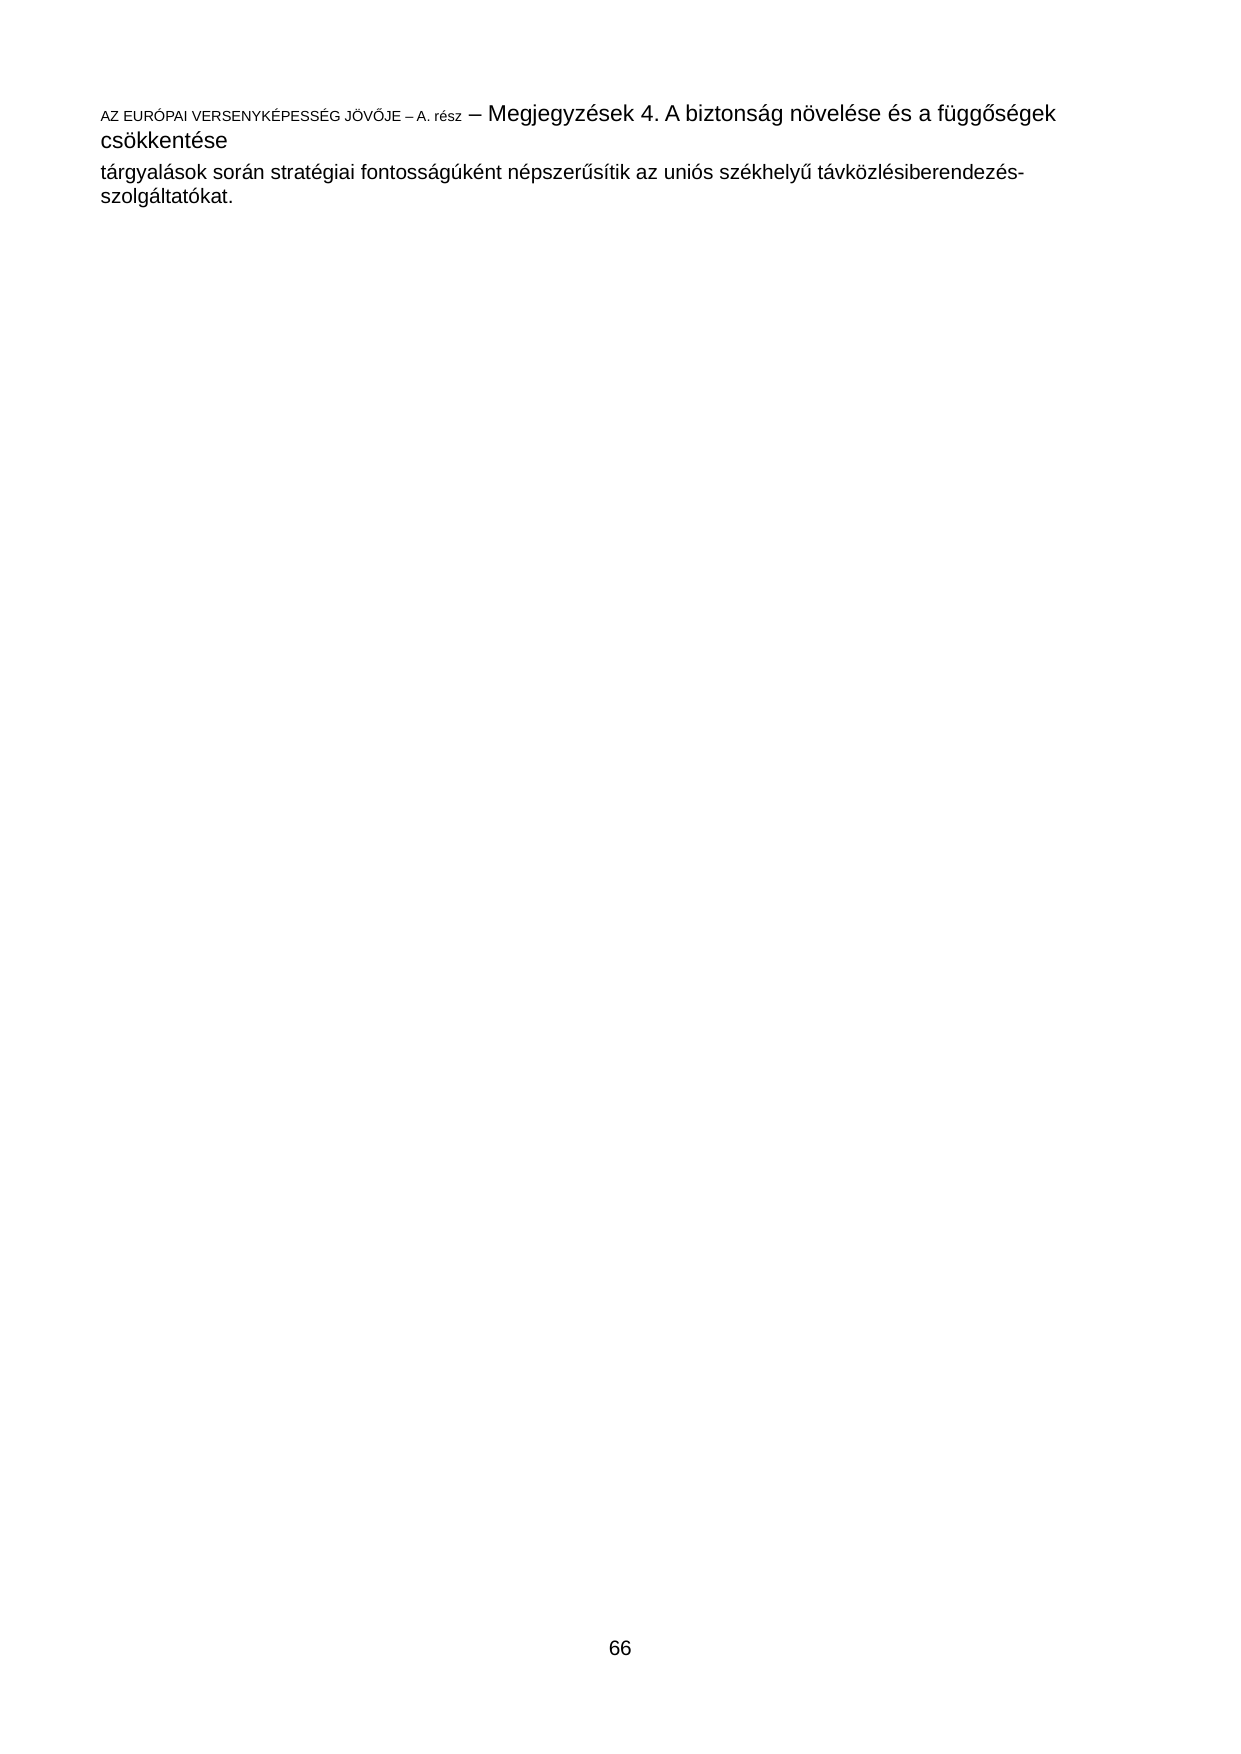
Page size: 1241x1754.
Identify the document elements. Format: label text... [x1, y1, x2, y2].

text tárgyalások során stratégiai fontosságúként népszerűsítik az uniós székhelyű távközlésiberendezés-szolgáltatókat. [100, 159, 1140, 207]
